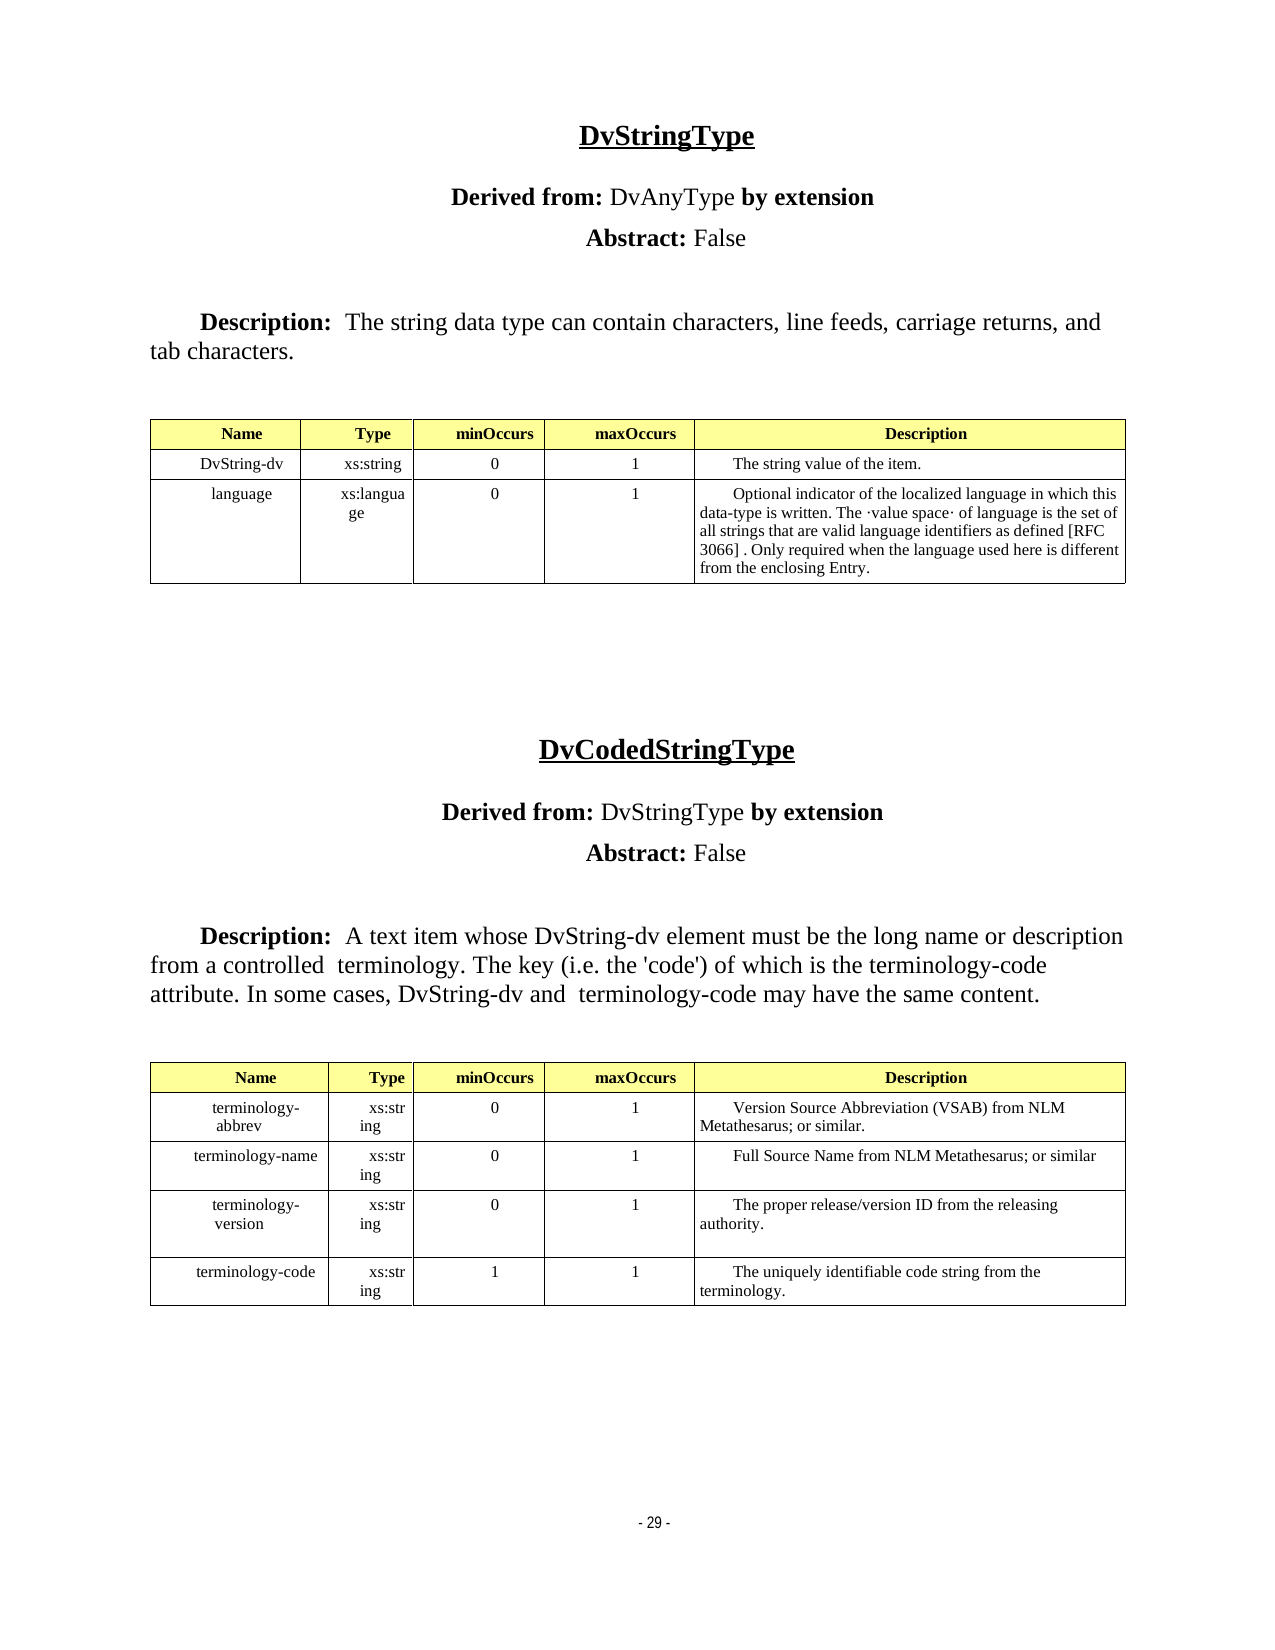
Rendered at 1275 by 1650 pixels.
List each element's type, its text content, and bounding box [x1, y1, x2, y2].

table_cell terminology-code [151, 1258, 328, 1305]
table_cell 1 [545, 480, 694, 583]
table_header minOccurs [414, 420, 544, 449]
table_cell Version Source Abbreviation (VSAB) from NLM Metathesarus; or similar. [695, 1093, 1125, 1141]
table_cell The string value of the item. [695, 450, 1125, 479]
table_cell xs:string [329, 1191, 412, 1257]
table_cell terminology-version [151, 1191, 328, 1257]
table_header Name [151, 1063, 328, 1092]
table_header Description [695, 1063, 1125, 1092]
table_cell 0 [414, 1191, 544, 1257]
text Derived from: DvAnyType by extension [150, 182, 1125, 211]
text Derived from: DvStringType by extension [150, 796, 1125, 825]
table_header Description [695, 420, 1125, 449]
table_cell 0 [414, 450, 544, 479]
table_cell 1 [545, 1191, 694, 1257]
table_cell terminology-name [151, 1142, 328, 1190]
table_cell DvString-dv [151, 450, 300, 479]
text Description: A text item whose DvString-dv element must be the long name or description from a controlled terminology. The key (i.e. the 'code') of which is the terminology-code attribute. In some cases, DvString-dv and terminology-code may have the same content. [150, 921, 1125, 1008]
text DvCodedStringType [150, 733, 1125, 766]
table_cell 0 [414, 480, 544, 583]
table_cell Optional indicator of the localized language in which this data-type is written. The ·value space· of language is the set of all strings that are valid language identifiers as defined [RFC 3066] . Only required when the language used here is different from the enclosing Entry. [695, 480, 1125, 583]
table_header Type [329, 1063, 412, 1092]
table_cell 1 [414, 1258, 544, 1305]
table_cell Full Source Name from NLM Metathesarus; or similar [695, 1142, 1125, 1190]
table_cell 1 [545, 1093, 694, 1141]
table_cell xs:string [329, 1093, 412, 1141]
text Abstract: False [150, 223, 1125, 252]
table_cell 1 [545, 450, 694, 479]
text DvStringType [150, 118, 1125, 152]
table_cell 0 [414, 1142, 544, 1190]
table_cell The uniquely identifiable code string from the terminology. [695, 1258, 1125, 1305]
table_cell 1 [545, 1142, 694, 1190]
table_header minOccurs [414, 1063, 544, 1092]
table_cell 0 [414, 1093, 544, 1141]
table_header Type [301, 420, 412, 449]
table_cell language [151, 480, 300, 583]
table_cell 1 [545, 1258, 694, 1305]
table_cell xs:string [329, 1142, 412, 1190]
table_header maxOccurs [545, 1063, 694, 1092]
table_cell xs:language [301, 480, 412, 583]
table_cell terminology-abbrev [151, 1093, 328, 1141]
table_cell xs:string [329, 1258, 412, 1305]
text Abstract: False [150, 838, 1125, 867]
table_header Name [151, 420, 300, 449]
text Description: The string data type can contain characters, line feeds, carriage returns, and tab characters. [150, 306, 1125, 364]
table_cell xs:string [301, 450, 412, 479]
table_cell The proper release/version ID from the releasing authority. [695, 1191, 1125, 1257]
table_header maxOccurs [545, 420, 694, 449]
